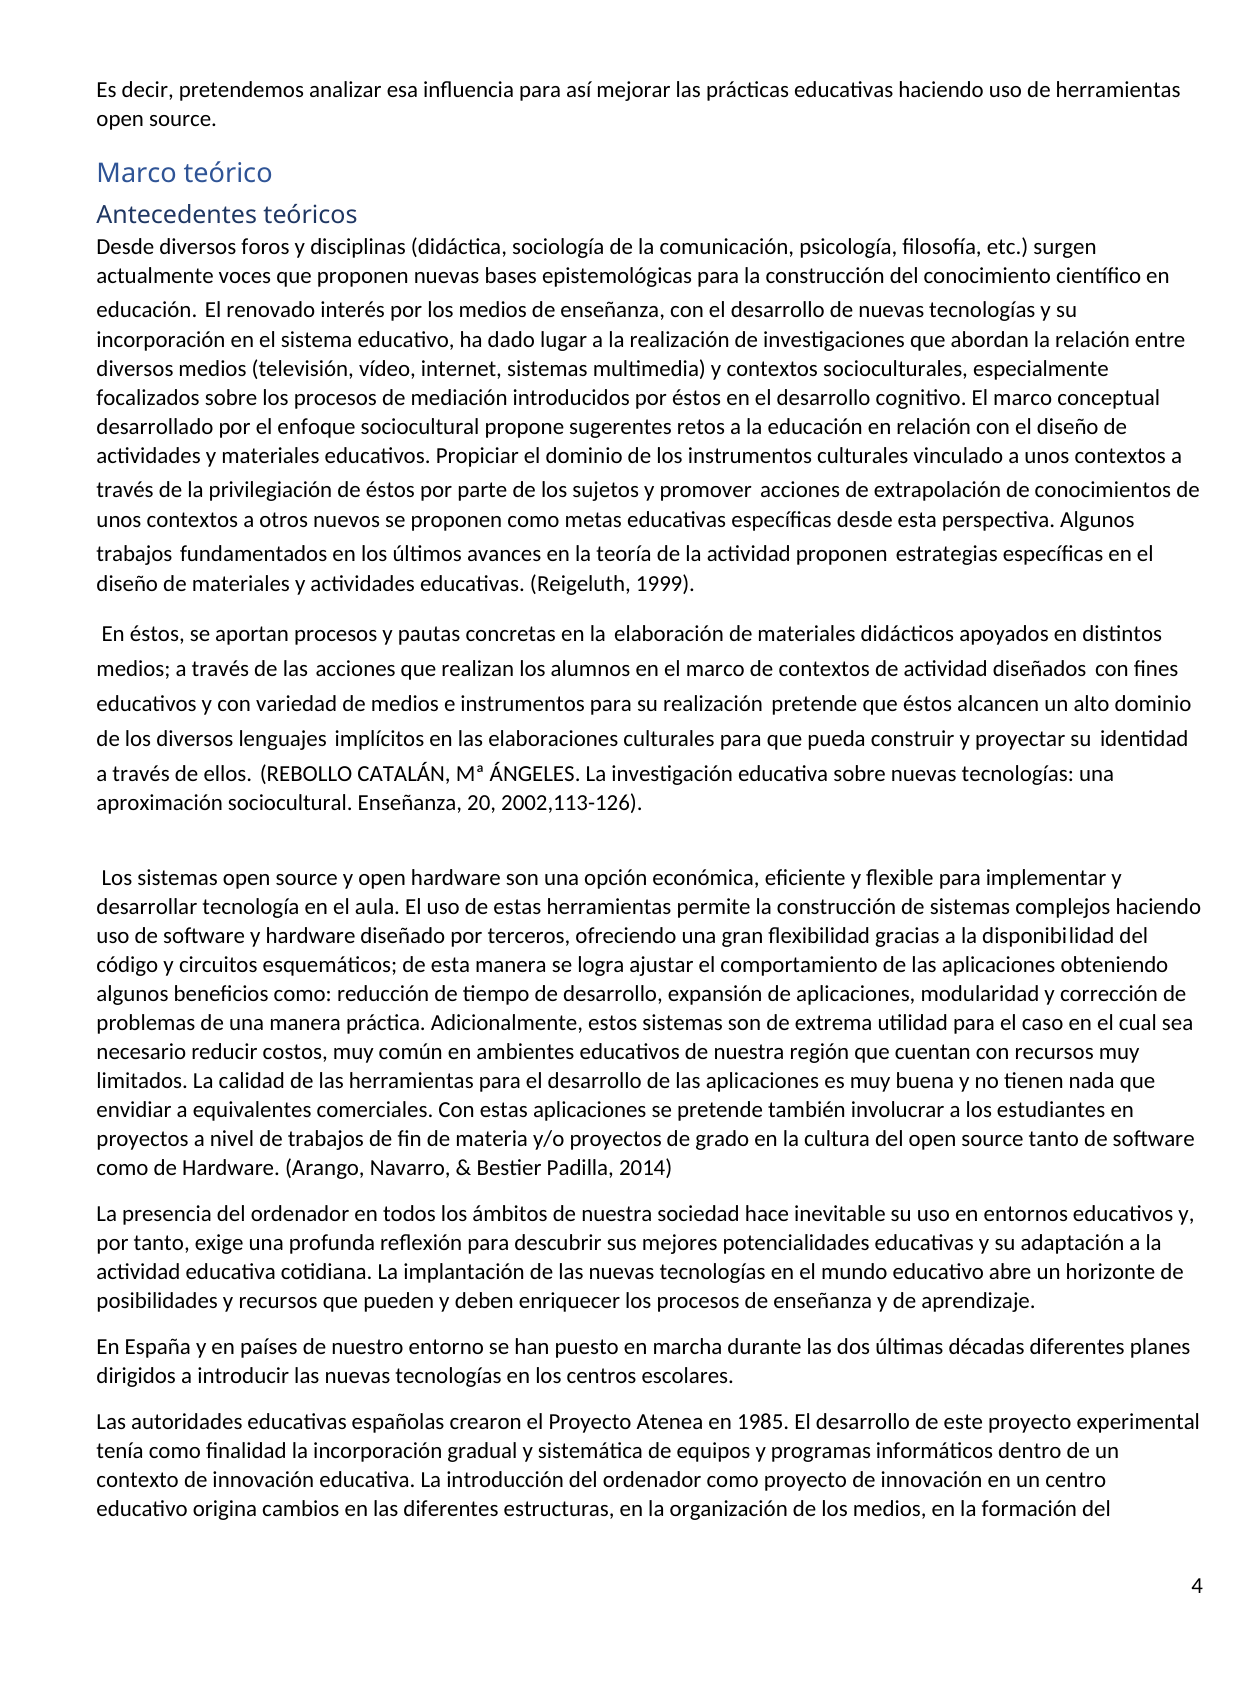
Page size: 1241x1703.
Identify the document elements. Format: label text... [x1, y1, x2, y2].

text En España y en países de nuestro entorno se han puesto en marcha durante las dos últimas décadas diferentes planes dirigidos a introducir las nuevas tecnologías en los centros escolares. [96, 1332, 1203, 1389]
text En éstos, se aportan procesos y pautas concretas en la elaboración de materiales didácticos apoyados en distintos medios; a través de las acciones que realizan los alumnos en el marco de contextos de actividad diseñados con fines educativos y con variedad de medios e instrumentos para su realización pretende que éstos alcancen un alto dominio de los diversos lenguajes implícitos en las elaboraciones culturales para que pueda construir y proyectar su identidad a través de ellos. (REBOLLO CATALÁN, Mª ÁNGELES. La investigación educativa sobre nuevas tecnologías: una aproximación sociocultural. Enseñanza, 20, 2002,113-126). [96, 614, 1203, 816]
text Los sistemas open source y open hardware son una opción económica, eficiente y flexible para implementar y desarrollar tecnología en el aula. El uso de estas herramientas permite la construcción de sistemas complejos haciendo uso de software y hardware diseñado por terceros, ofreciendo una gran flexibilidad gracias a la disponibi­lidad del código y circuitos esquemáticos; de esta manera se logra ajustar el comportamiento de las aplicaciones obteniendo algunos beneficios como: reducción de tiempo de desarrollo, expansión de aplicaciones, modularidad y corrección de problemas de una manera práctica. Adicionalmente, estos sistemas son de extrema utilidad para el caso en el cual sea necesario reducir costos, muy común en ambientes educativos de nuestra región que cuentan con recursos muy limitados. La calidad de las herramientas para el desarrollo de las aplicaciones es muy buena y no tienen nada que envidiar a equivalentes comerciales. Con estas aplicaciones se pretende también involucrar a los estudiantes en proyectos a nivel de trabajos de fin de materia y/o proyectos de grado en la cultura del open source tanto de software como de Hardware. (Arango, Navarro, & Bestier Padilla, 2014) [96, 863, 1203, 1181]
subtitle Marco teórico [96, 154, 1203, 191]
text Las autoridades educativas españolas crearon el Proyecto Atenea en 1985. El desarrollo de este proyecto experimental tenía como finalidad la incorporación gradual y sistemática de equipos y programas informáticos dentro de un contexto de innovación educativa. La introducción del ordenador como proyecto de innovación en un centro educativo origina cambios en las diferentes estructuras, en la organización de los medios, en la formación del [96, 1407, 1203, 1522]
text Desde diversos foros y disciplinas (didáctica, sociología de la comunicación, psicología, filosofía, etc.) surgen actualmente voces que proponen nuevas bases epistemológicas para la construcción del conocimiento científico en educación. El renovado interés por los medios de enseñanza, con el desarrollo de nuevas tecnologías y su incorporación en el sistema educativo, ha dado lugar a la realización de investigaciones que abordan la relación entre diversos medios (televisión, vídeo, internet, sistemas multimedia) y contextos socioculturales, especialmente focalizados sobre los procesos de mediación introducidos por éstos en el desarrollo cognitivo. El marco conceptual desarrollado por el enfoque sociocultural propone sugerentes retos a la educación en relación con el diseño de actividades y materiales educativos. Propiciar el dominio de los instrumentos culturales vinculado a unos contextos a través de la privilegiación de éstos por parte de los sujetos y promover acciones de extrapolación de conocimientos de unos contextos a otros nuevos se proponen como metas educativas específicas desde esta perspectiva. Algunos trabajos fundamentados en los últimos avances en la teoría de la actividad proponen estrategias específicas en el diseño de materiales y actividades educativas. (Reigeluth, 1999). [96, 232, 1203, 597]
subtitle Antecedentes teóricos [96, 196, 1203, 231]
text La presencia del ordenador en todos los ámbitos de nuestra sociedad hace inevitable su uso en entornos educativos y, por tanto, exige una profunda reflexión para descubrir sus mejores potencialidades educativas y su adaptación a la actividad educativa cotidiana. La implantación de las nuevas tecnologías en el mundo educativo abre un horizonte de posibilidades y recursos que pueden y deben enriquecer los procesos de enseñanza y de aprendizaje. [96, 1199, 1203, 1314]
text Es decir, pretendemos analizar esa influencia para así mejorar las prácticas educativas haciendo uso de herramientas open source. [96, 75, 1203, 132]
